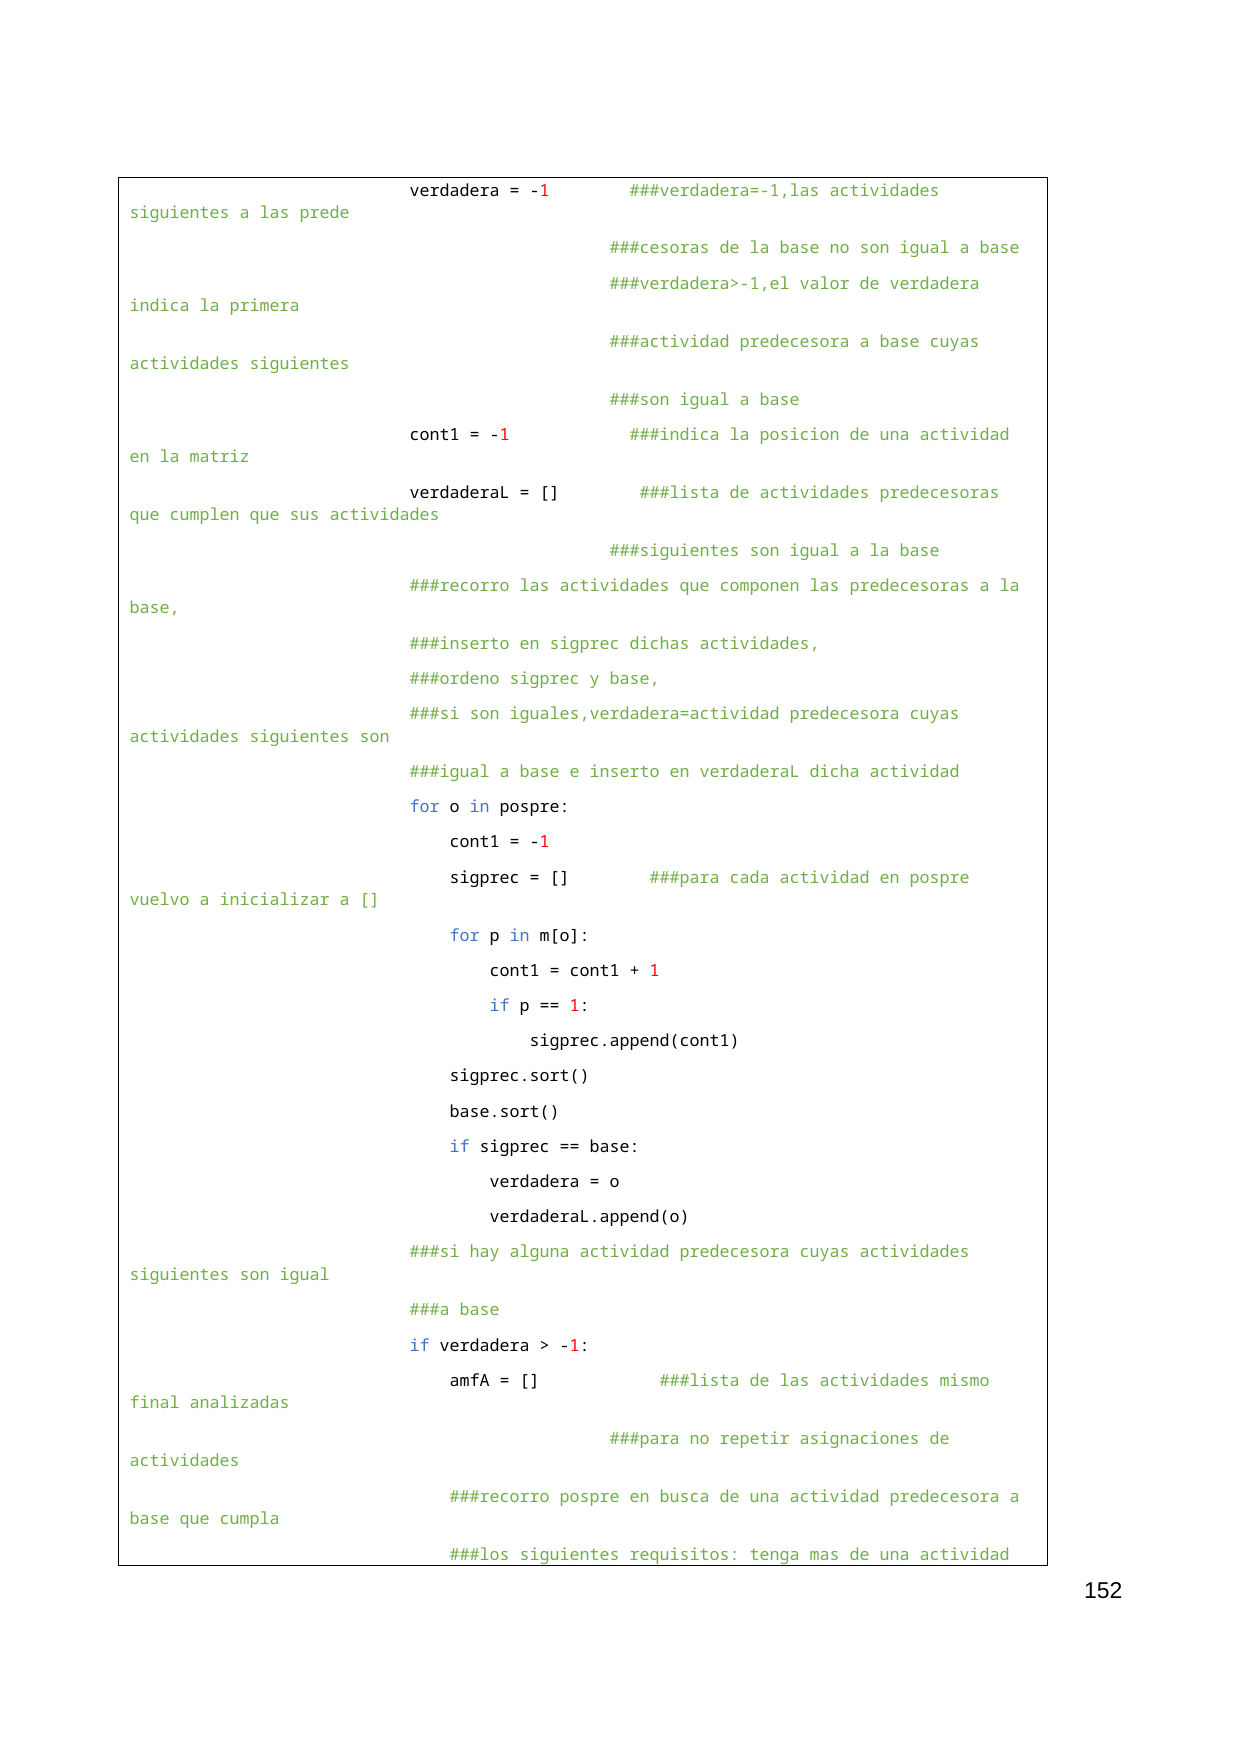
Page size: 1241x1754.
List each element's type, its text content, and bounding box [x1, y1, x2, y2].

table_header verdadera = -1 ###verdadera=-1,las actividades siguientes a las prede ###cesoras de la base no son igual a base ###verdadera>-1,el valor de verdadera indica la primera ###actividad predecesora a base cuyas actividades siguientes ###son igual a base cont1 = -1 ###indica la posicion de una actividad en la matriz verdaderaL = [] ###lista de actividades predecesoras que cumplen que sus actividades ###siguientes son igual a la base ###recorro las actividades que componen las predecesoras a la base, ###inserto en sigprec dichas actividades, ###ordeno sigprec y base, ###si son iguales,verdadera=actividad predecesora cuyas actividades siguientes son ###igual a base e inserto en verdaderaL dicha actividad for o in pospre: cont1 = -1 sigprec = [] ###para cada actividad en pospre vuelvo a inicializar a [] for p in m[o]: cont1 = cont1 + 1 if p == 1: sigprec.append(cont1) sigprec.sort() base.sort() if sigprec == base: verdadera = o verdaderaL.append(o) ###si hay alguna actividad predecesora cuyas actividades siguientes son igual ###a base if verdadera > -1: amfA = [] ###lista de las actividades mismo final analizadas ###para no repetir asignaciones de actividades ###recorro pospre en busca de una actividad predecesora a base que cumpla ###los siguientes requisitos: tenga mas de una actividad [119, 178, 1047, 1565]
